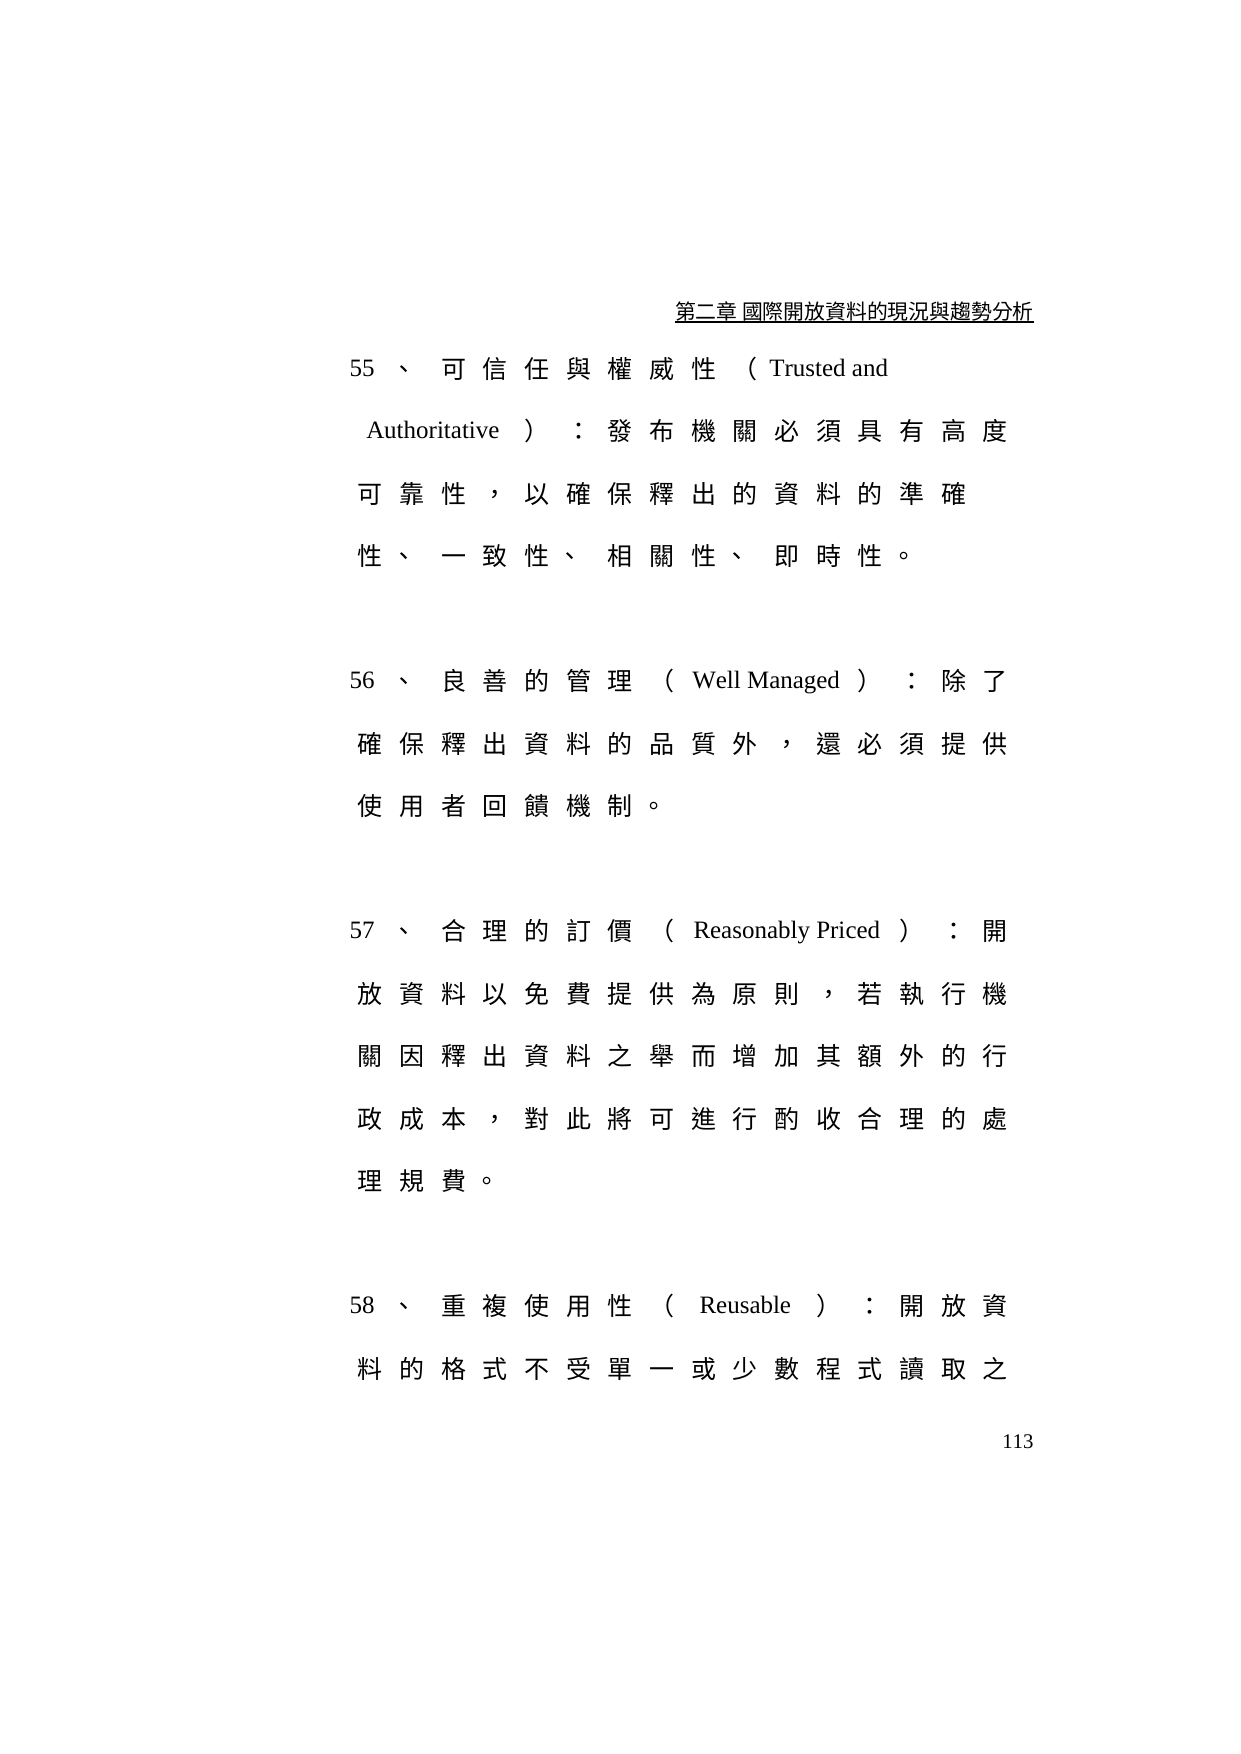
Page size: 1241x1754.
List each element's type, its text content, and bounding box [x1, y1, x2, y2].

list 合理的訂價（Reasonably Priced）：開放資料以免費提供為原則，若執行機關因釋出資料之舉而增加其額外的行政成本，對此將可進行酌收合理的處理規費。 [274, 888, 1016, 1201]
list 良善的管理（Well Managed）：除了確保釋出資料的品質外，還必須提供使用者回饋機制。 [274, 638, 1016, 826]
list 可信任與權威性（Trusted and Authoritative）：發布機關必須具有高度可靠性，以確保釋出的資料的準確性、一致性、相關性、即時性。 [274, 326, 1016, 576]
list 重複使用性（Reusable）：開放資料的格式不受單一或少數程式讀取之 [274, 1263, 1016, 1388]
